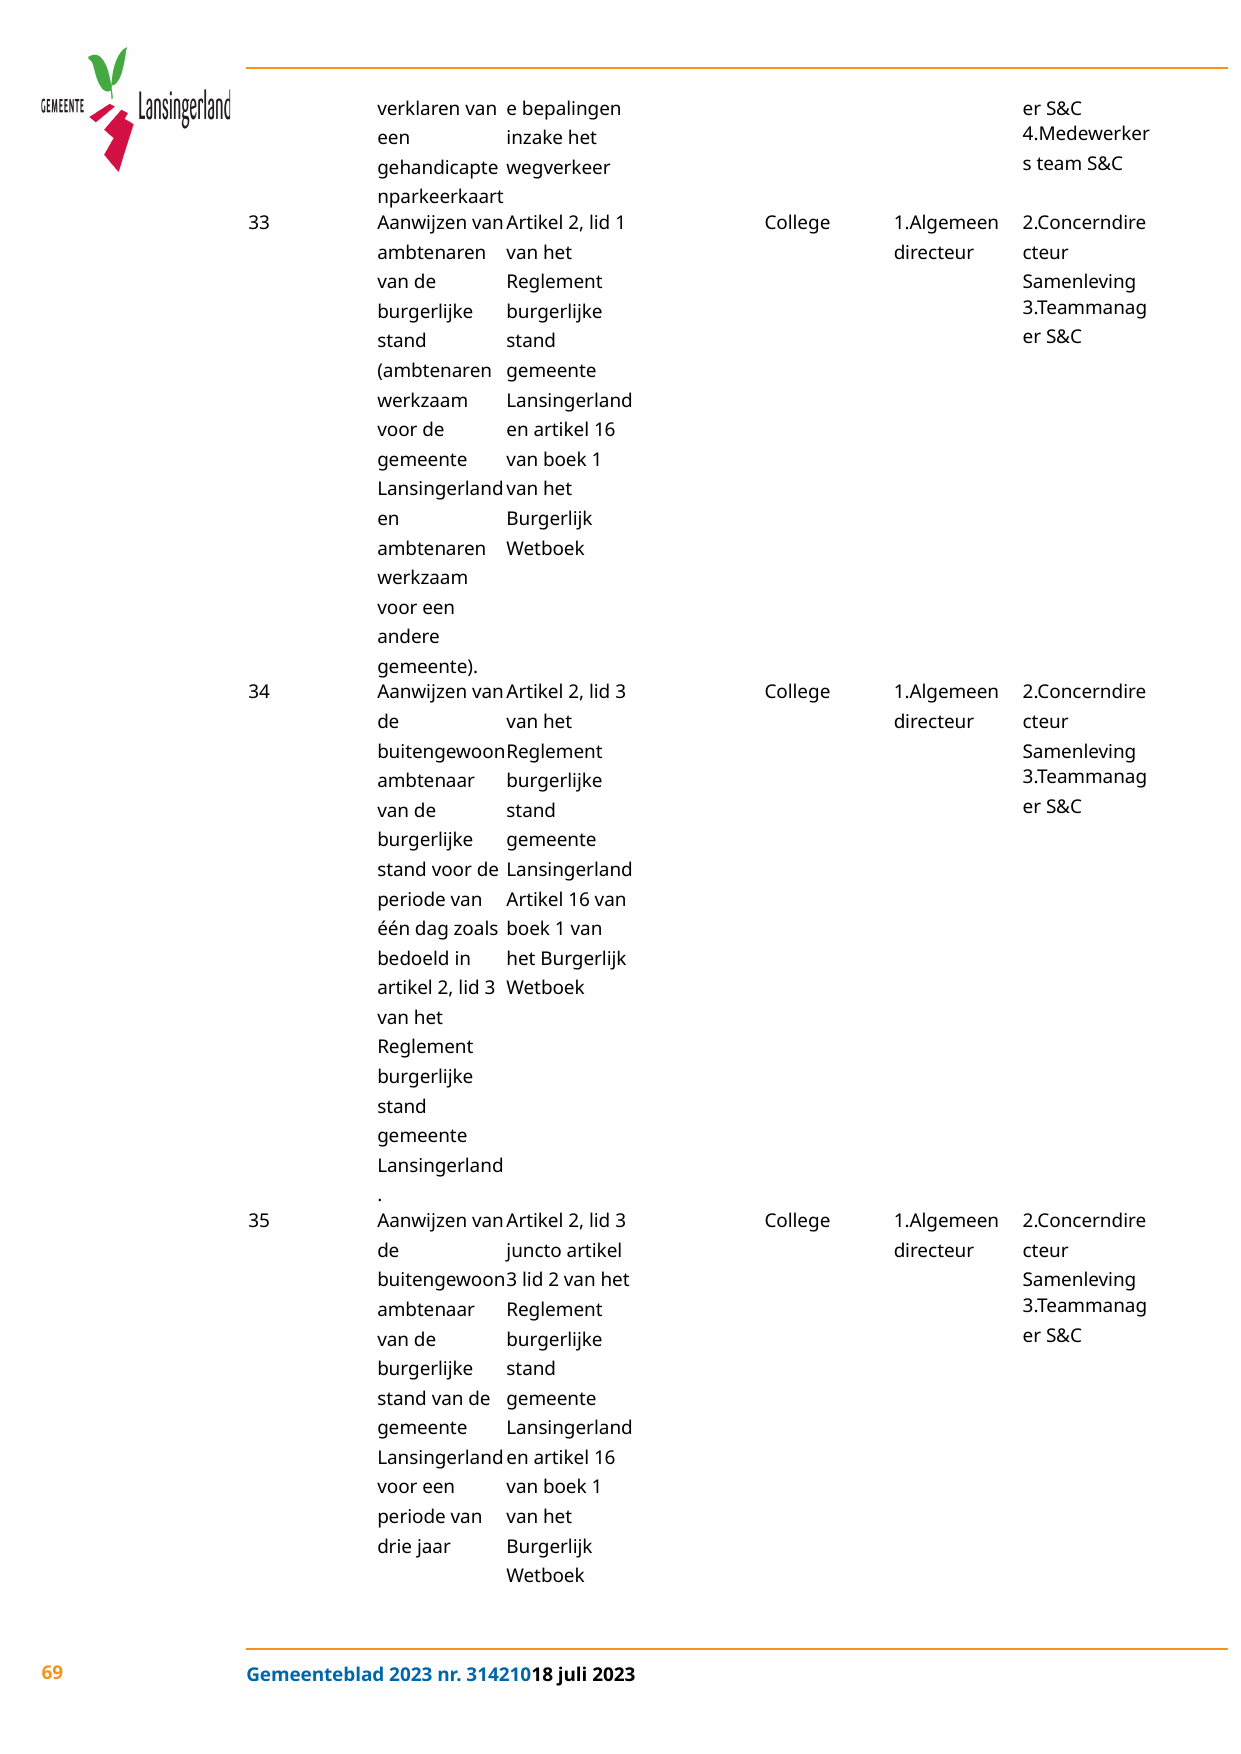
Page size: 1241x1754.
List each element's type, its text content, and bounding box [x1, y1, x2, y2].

table_cell 2.Concerndirecteur Samenleving [1023, 1208, 1152, 1292]
table_cell Aanwijzen van de buitengewoon ambtenaar van de burgerlijke stand voor de periode van één dag zoals bedoeld in artikel 2, lid 3 van het Reglement burgerlijke stand gemeente Lansingerland. [377, 679, 506, 1207]
table_cell 1.Algemeen directeur [894, 1208, 1022, 1588]
table_cell [635, 1208, 764, 1588]
table_cell College [764, 679, 893, 1207]
table_cell [764, 95, 893, 209]
table_cell 2.Concerndirecteur Samenleving [1023, 209, 1152, 294]
table_cell [894, 95, 1022, 209]
table_cell 4.Medewerkers team S&C [1023, 121, 1152, 209]
table_cell 1.Algemeen directeur [894, 679, 1022, 1207]
table_cell 3.Teammanager S&C [1023, 764, 1152, 1207]
table_cell 34 [248, 679, 377, 1207]
table_cell Aanwijzen van ambtenaren van de burgerlijke stand (ambtenaren werkzaam voor de gemeente Lansingerland en ambtenaren werkzaam voor een andere gemeente). [377, 209, 506, 679]
table_cell 3.Teammanager S&C [1023, 1292, 1152, 1588]
table_cell College [764, 209, 893, 679]
table_cell Artikel 2, lid 3 van het Reglement burgerlijke stand gemeente Lansingerland Artikel 16 van boek 1 van het Burgerlijk Wetboek [506, 679, 635, 1207]
table_cell [635, 95, 764, 209]
table_cell Aanwijzen van de buitengewoon ambtenaar van de burgerlijke stand van de gemeente Lansingerland voor een periode van drie jaar [377, 1208, 506, 1588]
picture [41, 47, 231, 172]
table_cell College [764, 1208, 893, 1588]
table_cell verklaren van een gehandicaptenparkeerkaart [377, 95, 506, 209]
table_cell Artikel 2, lid 1 van het Reglement burgerlijke stand gemeente Lansingerland en artikel 16 van boek 1 van het Burgerlijk Wetboek [506, 209, 635, 679]
table_cell 1.Algemeen directeur [894, 209, 1022, 679]
table_cell [635, 679, 764, 1207]
table_cell er S&C [1023, 95, 1152, 121]
table_cell Artikel 2, lid 3 juncto artikel 3 lid 2 van het Reglement burgerlijke stand gemeente Lansingerland en artikel 16 van boek 1 van het Burgerlijk Wetboek [506, 1208, 635, 1588]
table_cell 33 [248, 209, 377, 679]
table_cell 3.Teammanager S&C [1023, 294, 1152, 679]
table_cell e bepalingen inzake het wegverkeer [506, 95, 635, 209]
table_cell 35 [248, 1208, 377, 1588]
table_cell 2.Concerndirecteur Samenleving [1023, 679, 1152, 764]
table_cell [635, 209, 764, 679]
table_cell [248, 95, 377, 209]
